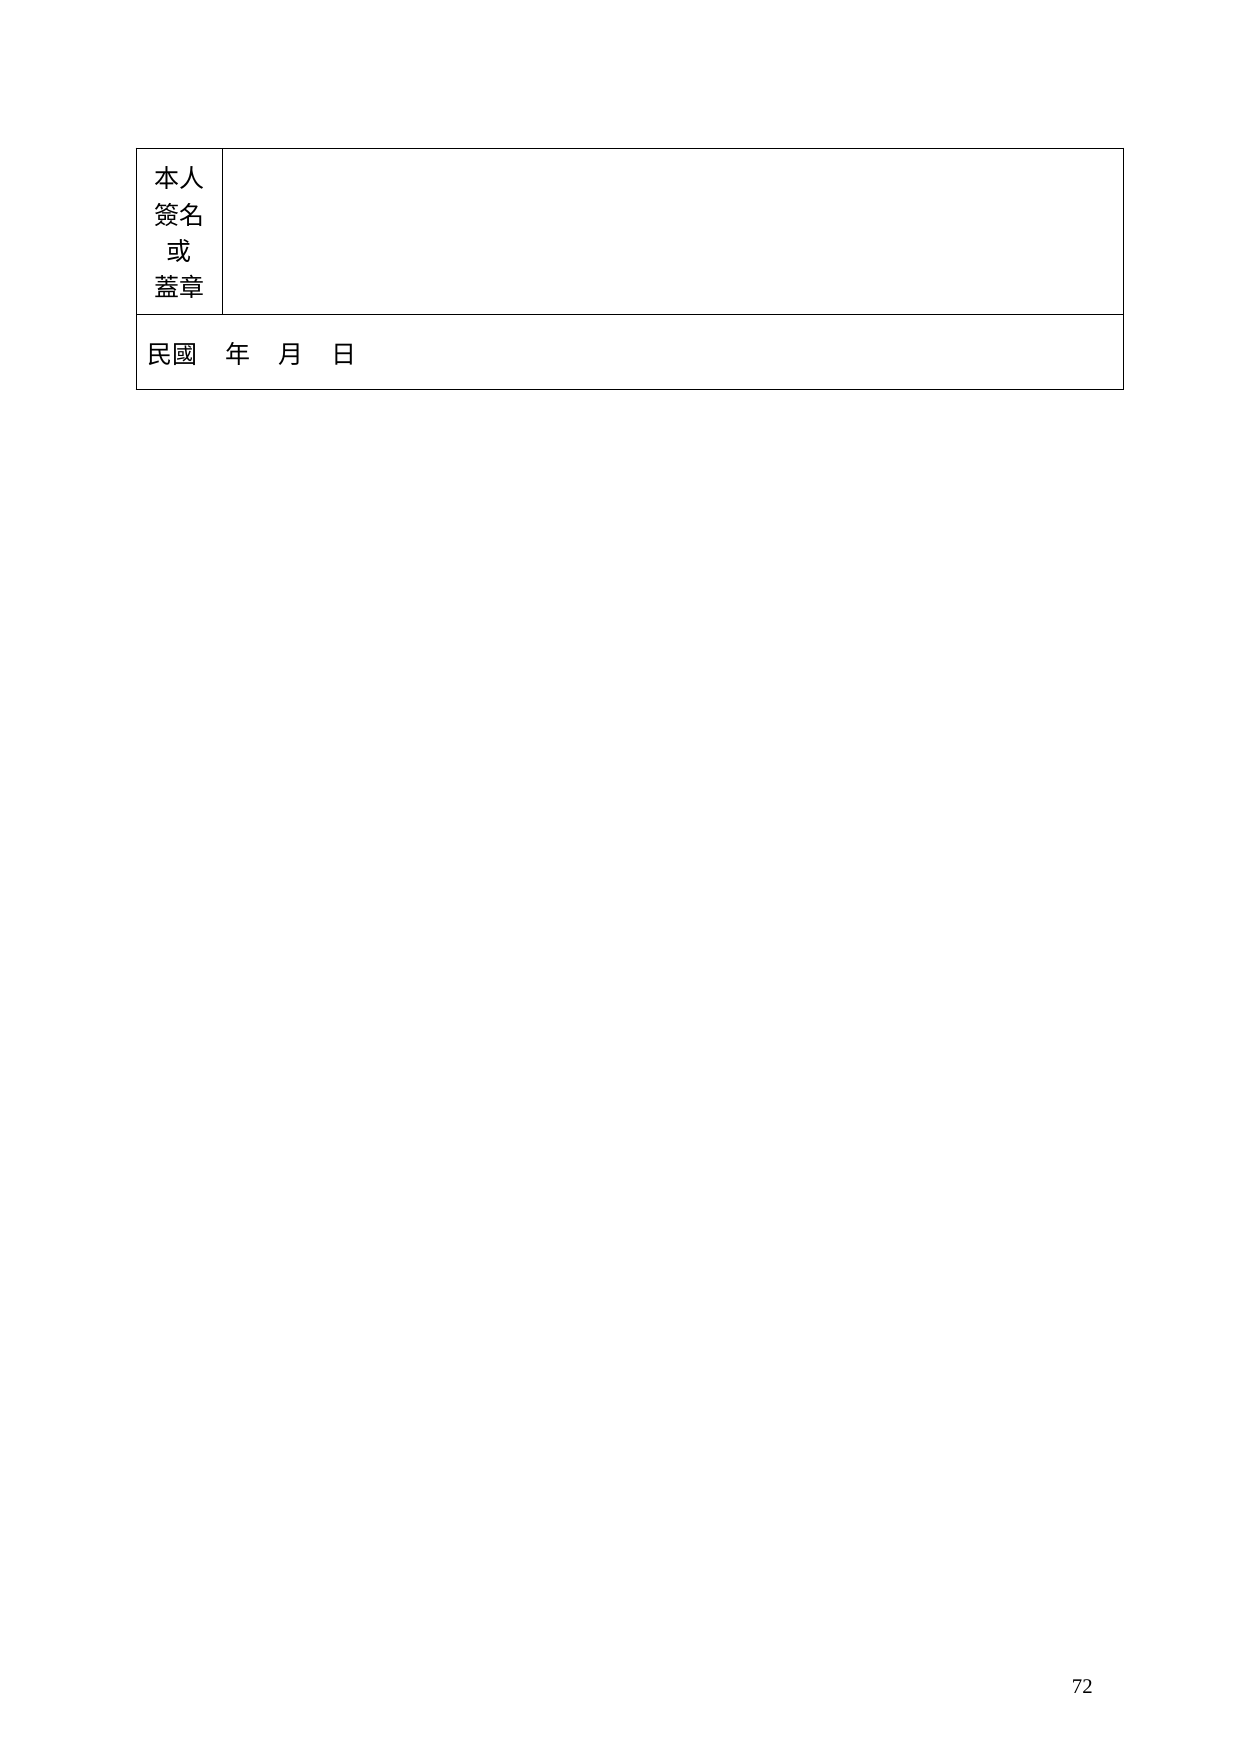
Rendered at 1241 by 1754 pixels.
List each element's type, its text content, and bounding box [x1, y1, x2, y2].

table_cell 本人 簽名或 蓋章 [137, 149, 222, 314]
table_cell 民國 年 月 日 [137, 315, 1123, 389]
table_cell [223, 149, 1123, 314]
